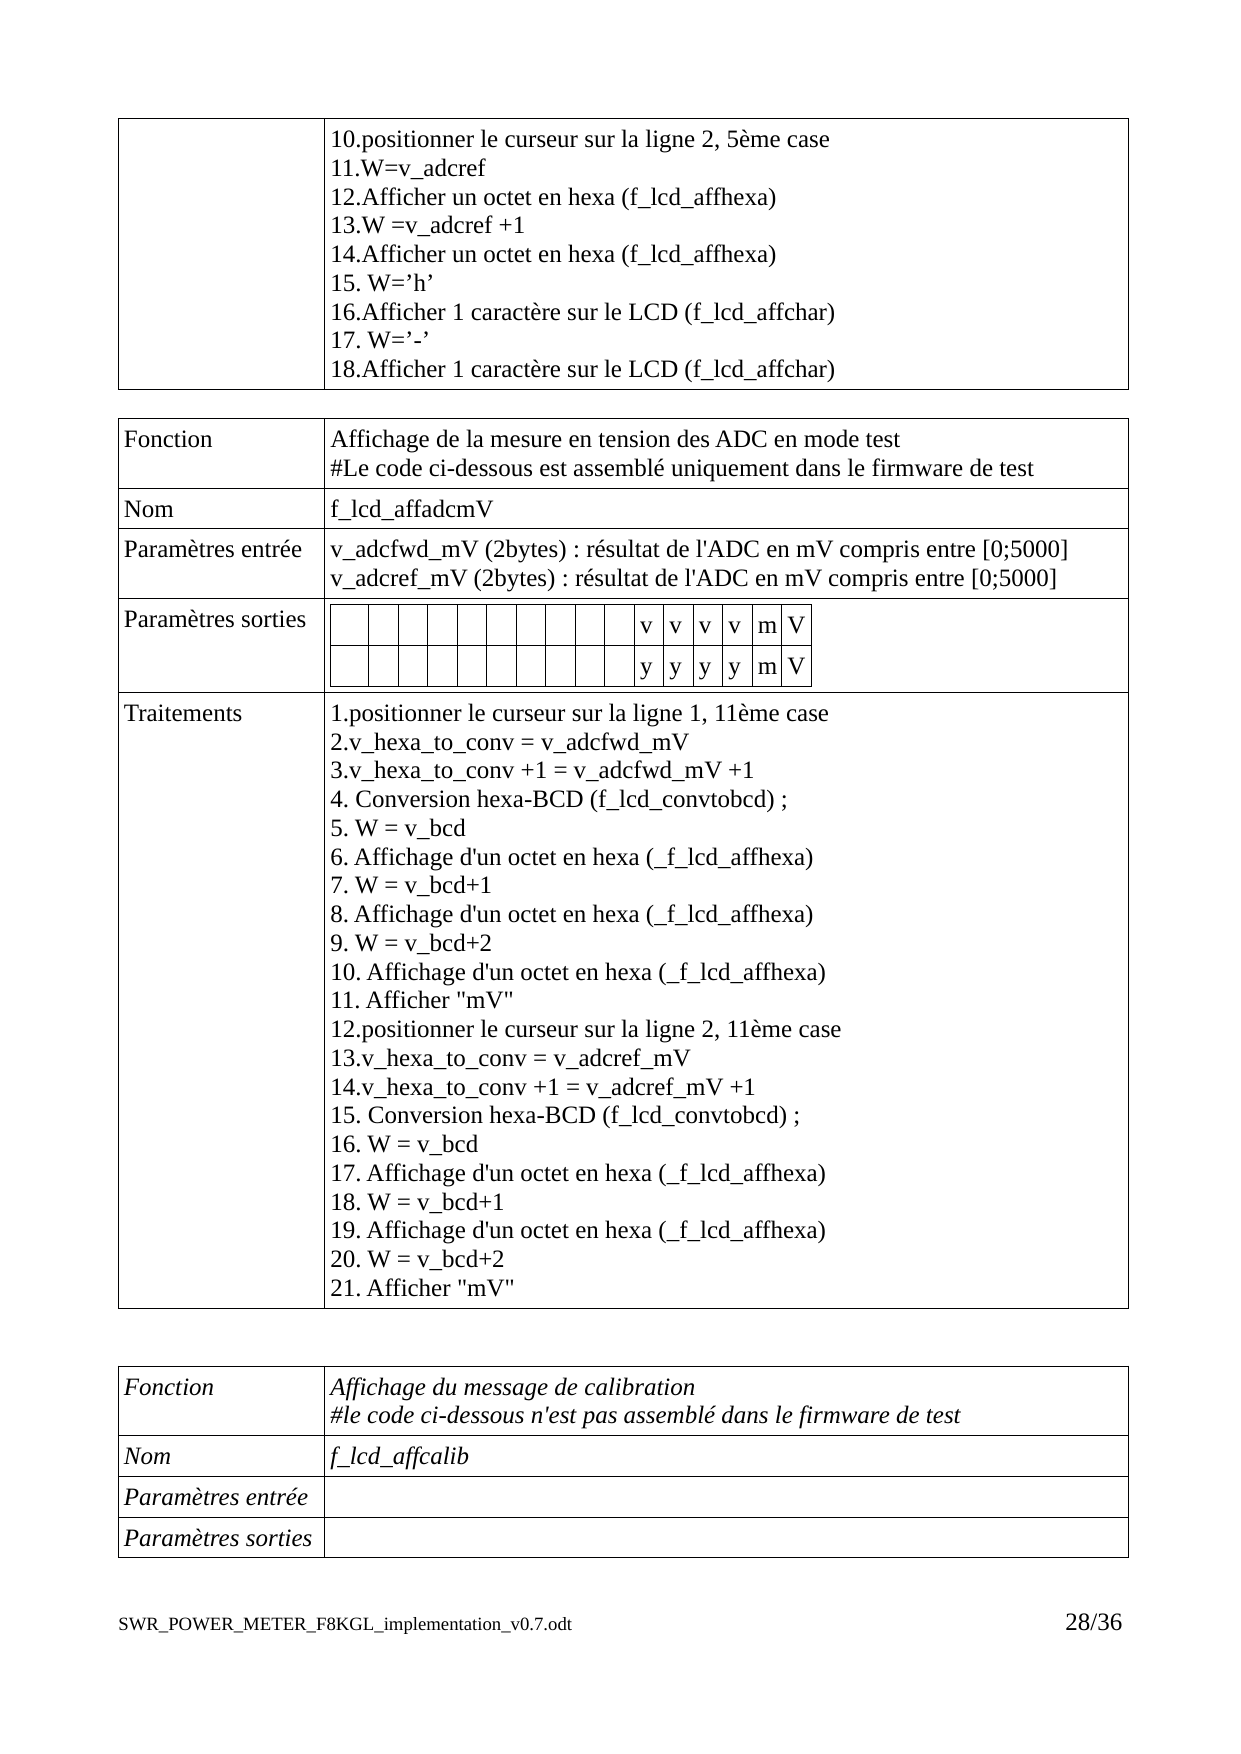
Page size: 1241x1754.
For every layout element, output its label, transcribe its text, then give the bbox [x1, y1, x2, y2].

table_cell y [635, 646, 663, 686]
table_cell y [723, 646, 752, 686]
table_cell v_adcfwd_mV (2bytes) : résultat de l'ADC en mV compris entre [0;5000] v_adcref_mV (2bytes) : résultat de l'ADC en mV compris entre [0;5000] [325, 529, 1128, 598]
table_header [428, 605, 457, 645]
table_cell f_lcd_affcalib [325, 1436, 1128, 1476]
table_cell [428, 646, 457, 686]
table_cell [331, 646, 368, 686]
table_header [487, 605, 516, 645]
table_header Affichage de la mesure en tension des ADC en mode test #Le code ci-dessous est assemblé uniquement dans le firmware de test [325, 419, 1128, 488]
table_cell [399, 646, 427, 686]
table_header [576, 605, 604, 645]
table_header [605, 605, 634, 645]
table_cell V [782, 646, 811, 686]
table_header Fonction [119, 1367, 324, 1435]
table_cell [325, 1477, 1128, 1517]
table_header [331, 605, 368, 645]
table_cell m [753, 646, 781, 686]
table_cell Paramètres sorties [119, 599, 324, 692]
table_cell [458, 646, 486, 686]
table_cell [325, 599, 1128, 692]
table_cell Paramètres entrée [119, 529, 324, 598]
table_cell [546, 646, 575, 686]
table_cell y [694, 646, 722, 686]
table_header v [694, 605, 722, 645]
table_header Fonction [119, 419, 324, 488]
table_cell [119, 119, 324, 389]
table_cell Paramètres sorties [119, 1518, 324, 1557]
table_header [369, 605, 398, 645]
table_header v [635, 605, 663, 645]
table_cell [517, 646, 545, 686]
table_header m [753, 605, 781, 645]
table_cell [369, 646, 398, 686]
table_header [517, 605, 545, 645]
table_header v [664, 605, 693, 645]
table_header Affichage du message de calibration #le code ci-dessous n'est pas assemblé dans le firmware de test [325, 1367, 1128, 1435]
table_header [399, 605, 427, 645]
table_cell y [664, 646, 693, 686]
table_cell Nom [119, 489, 324, 528]
table_cell Paramètres entrée [119, 1477, 324, 1517]
table_cell f_lcd_affadcmV [325, 489, 1128, 528]
table_cell 1.positionner le curseur sur la ligne 1, 11ème case 2.v_hexa_to_conv = v_adcfwd_mV 3.v_hexa_to_conv +1 = v_adcfwd_mV +1 4. Conversion hexa-BCD (f_lcd_convtobcd) ; 5. W = v_bcd 6. Affichage d'un octet en hexa (_f_lcd_affhexa) 7. W = v_bcd+1 8. Affichage d'un octet en hexa (_f_lcd_affhexa) 9. W = v_bcd+2 10. Affichage d'un octet en hexa (_f_lcd_affhexa) 11. Afficher "mV" 12.positionner le curseur sur la ligne 2, 11ème case 13.v_hexa_to_conv = v_adcref_mV 14.v_hexa_to_conv +1 = v_adcref_mV +1 15. Conversion hexa-BCD (f_lcd_convtobcd) ; 16. W = v_bcd 17. Affichage d'un octet en hexa (_f_lcd_affhexa) 18. W = v_bcd+1 19. Affichage d'un octet en hexa (_f_lcd_affhexa) 20. W = v_bcd+2 21. Afficher "mV" [325, 693, 1128, 1308]
table_header [546, 605, 575, 645]
table_header V [782, 605, 811, 645]
table_header [458, 605, 486, 645]
table_cell [487, 646, 516, 686]
table_cell Nom [119, 1436, 324, 1476]
table_cell [325, 1518, 1128, 1557]
table_header v [723, 605, 752, 645]
table_cell Traitements [119, 693, 324, 1308]
table_cell 10.positionner le curseur sur la ligne 2, 5ème case 11.W=v_adcref 12.Afficher un octet en hexa (f_lcd_affhexa) 13.W =v_adcref +1 14.Afficher un octet en hexa (f_lcd_affhexa) 15. W=’h’ 16.Afficher 1 caractère sur le LCD (f_lcd_affchar) 17. W=’-’ 18.Afficher 1 caractère sur le LCD (f_lcd_affchar) [325, 119, 1128, 389]
table_cell [576, 646, 604, 686]
table_cell [605, 646, 634, 686]
